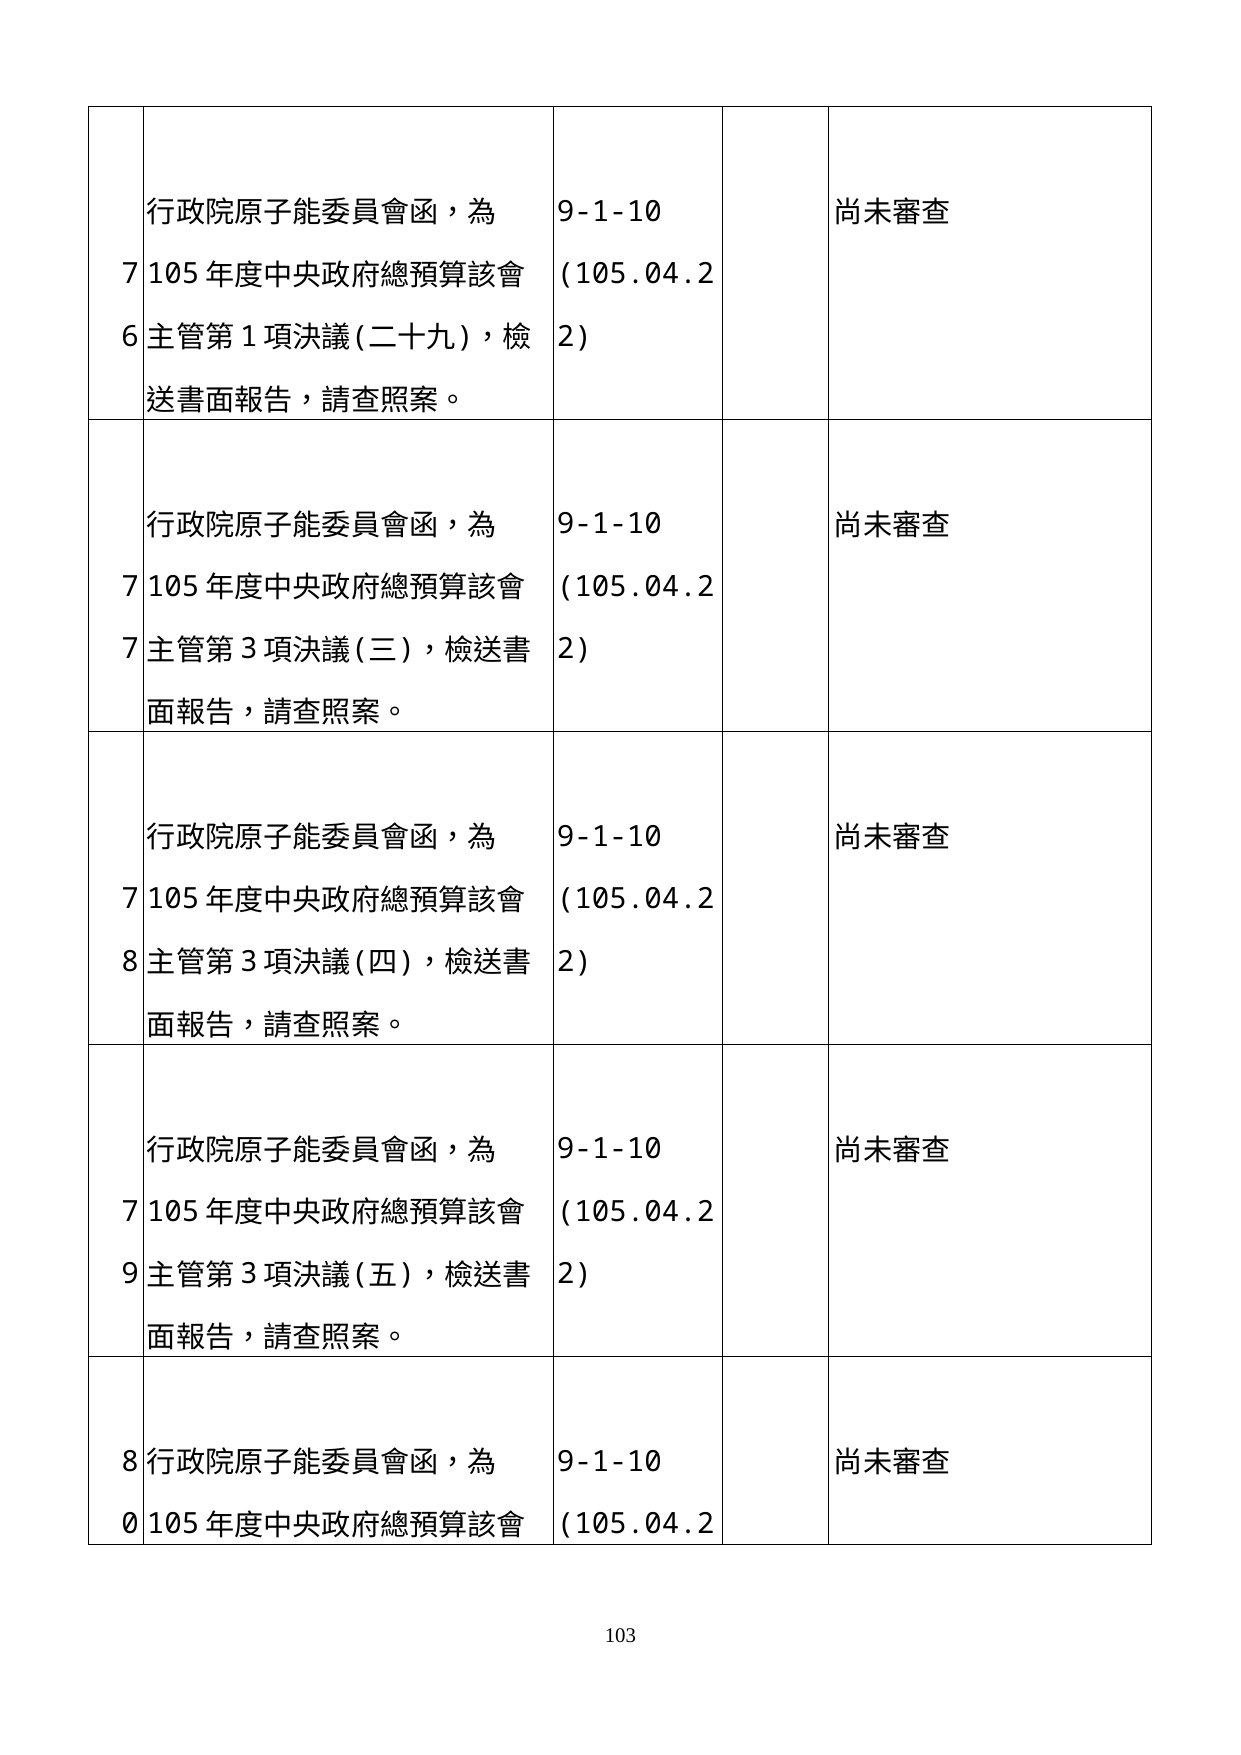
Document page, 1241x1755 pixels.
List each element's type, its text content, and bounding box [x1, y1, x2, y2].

table_cell 9-1-10 (105.04.22) [554, 1045, 722, 1356]
table_cell 行政院原子能委員會函，為105年度中央政府總預算該會主管第3項決議(五)，檢送書面報告，請查照案。 [144, 1045, 553, 1356]
table_cell 尚未審查 [829, 732, 1151, 1043]
table_cell 尚未審查 [829, 420, 1151, 731]
table_cell 尚未審查 [829, 107, 1151, 418]
table_cell [723, 732, 828, 1043]
table_cell 9-1-10 (105.04.22) [554, 420, 722, 731]
table_cell 行政院原子能委員會函，為105年度中央政府總預算該會 [144, 1357, 553, 1543]
table_cell [723, 1357, 828, 1543]
table_cell 尚未審查 [829, 1045, 1151, 1356]
table_cell [89, 107, 143, 418]
table_cell 9-1-10 (105.04.2 [554, 1357, 722, 1543]
table_cell 9-1-10 (105.04.22) [554, 732, 722, 1043]
table_cell [89, 1357, 143, 1543]
table_cell 行政院原子能委員會函，為105年度中央政府總預算該會主管第3項決議(三)，檢送書面報告，請查照案。 [144, 420, 553, 731]
table_cell 行政院原子能委員會函，為105年度中央政府總預算該會主管第3項決議(四)，檢送書面報告，請查照案。 [144, 732, 553, 1043]
table_cell [723, 420, 828, 731]
table_cell 行政院原子能委員會函，為105年度中央政府總預算該會主管第1項決議(二十九)，檢送書面報告，請查照案。 [144, 107, 553, 418]
table_cell [723, 107, 828, 418]
table_cell [89, 1045, 143, 1356]
table_cell [89, 420, 143, 731]
table_cell [89, 732, 143, 1043]
table_cell [723, 1045, 828, 1356]
table_cell 尚未審查 [829, 1357, 1151, 1543]
table_cell 9-1-10 (105.04.22) [554, 107, 722, 418]
